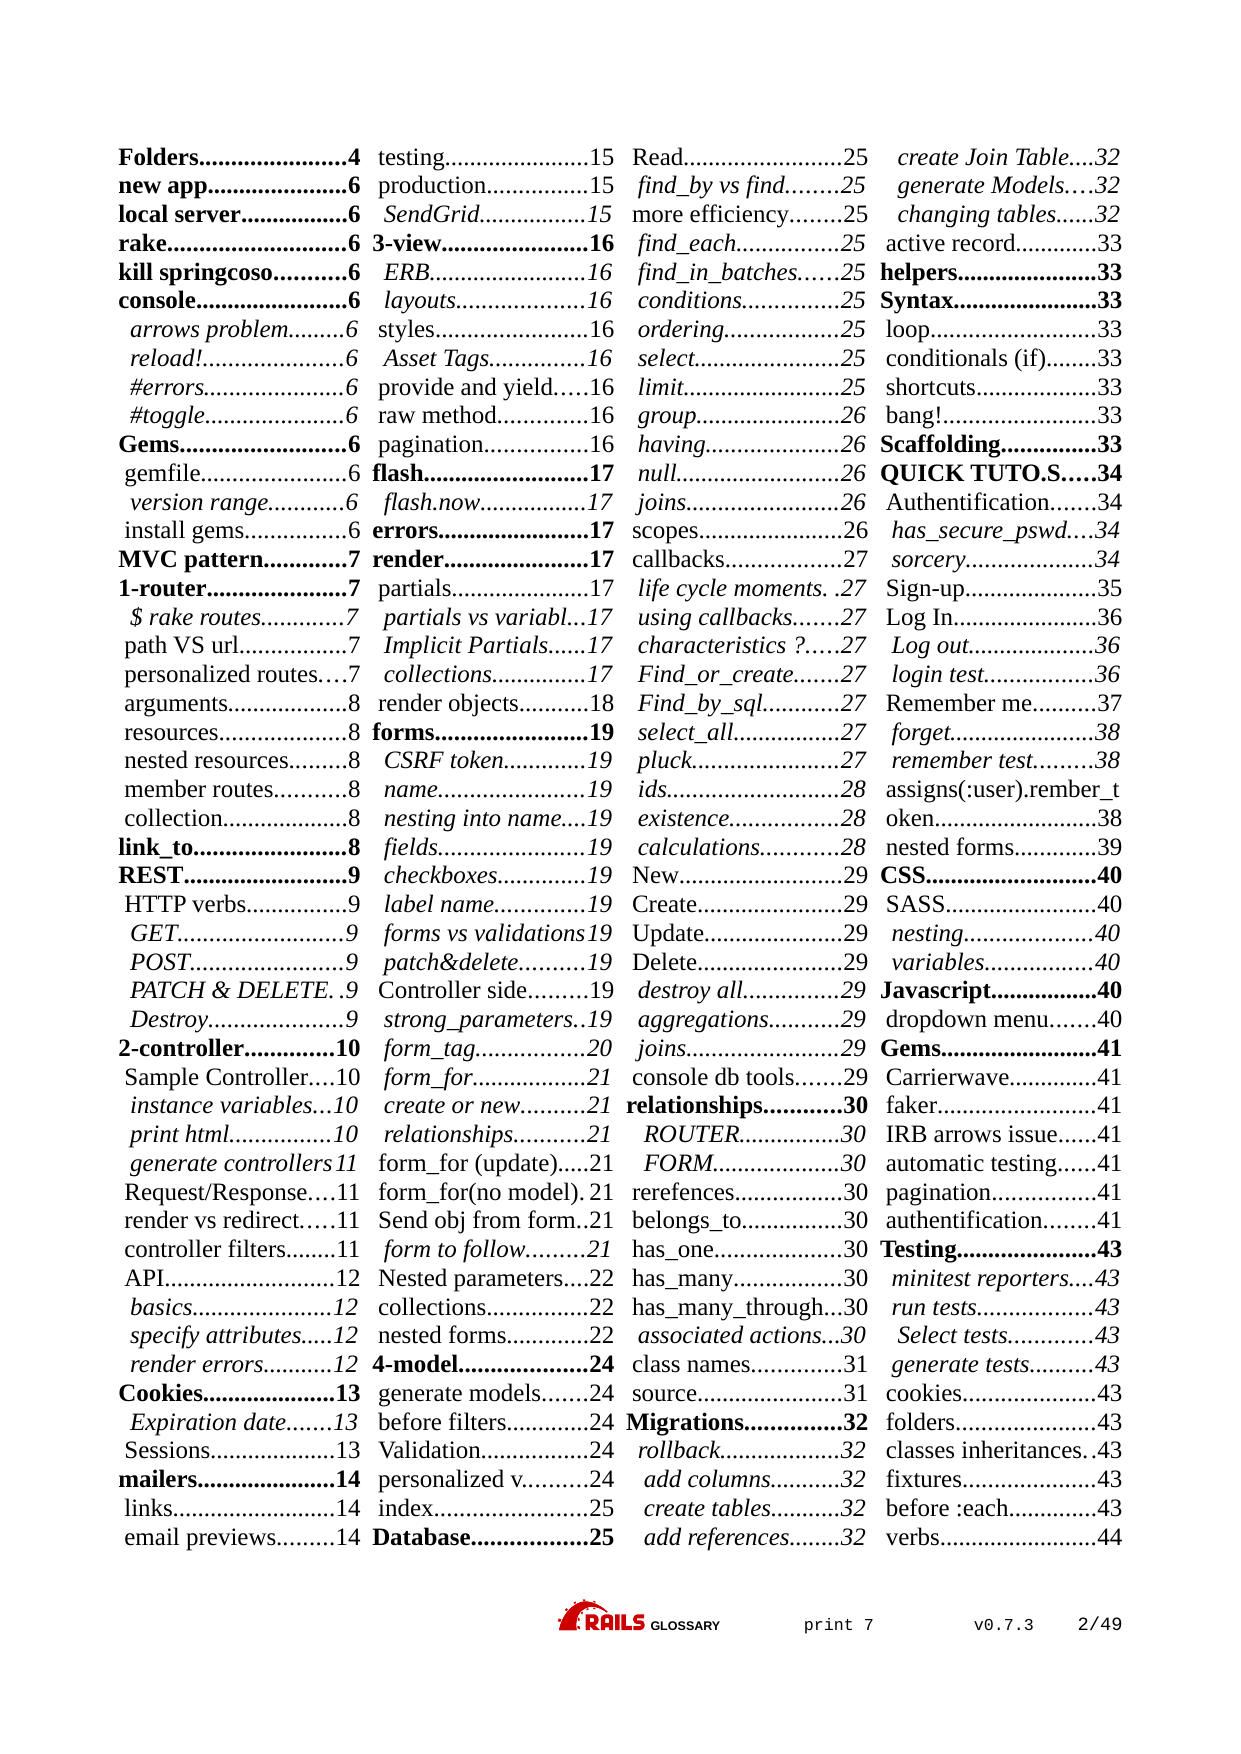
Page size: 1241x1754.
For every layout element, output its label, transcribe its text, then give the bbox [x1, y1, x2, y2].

text generate Models 32 [897, 171, 1122, 199]
text instance variables 10 [130, 1091, 360, 1119]
text 4-model 24 [372, 1349, 614, 1378]
text 2-controller 10 [118, 1033, 360, 1062]
text dropdown menu 40 [886, 1004, 1122, 1033]
text nested forms 22 [378, 1321, 614, 1349]
text production 15 [378, 171, 614, 199]
text find_in_batches 25 [638, 257, 868, 286]
text Expiration date 13 [130, 1407, 360, 1436]
text PATCH & DELETE 9 [130, 976, 360, 1004]
text HTTP verbs 9 [124, 889, 360, 918]
text automatic testing 41 [886, 1148, 1122, 1177]
text partials vs variabl 17 [384, 602, 614, 631]
text form_tag 20 [384, 1033, 614, 1062]
text forms 19 [372, 717, 614, 746]
text before filters 24 [378, 1407, 614, 1436]
text remember test 38 [891, 746, 1122, 774]
text SendGrid 15 [384, 199, 614, 228]
text shortcuts 33 [886, 372, 1122, 401]
text nested forms 39 [886, 832, 1122, 861]
text assigns(:user).rember_token 38 [886, 774, 1122, 832]
text select 25 [638, 343, 868, 372]
text Database 25 [372, 1522, 614, 1551]
text relationships 30 [626, 1091, 868, 1119]
text Read 25 [632, 142, 868, 171]
text add references 32 [643, 1522, 868, 1551]
text POST 9 [130, 947, 360, 976]
text 3-view 16 [372, 228, 614, 257]
text nested resources 8 [124, 746, 360, 774]
text console db tools 29 [632, 1062, 868, 1091]
text minitest reporters 43 [891, 1263, 1122, 1292]
text 1-router 7 [118, 573, 360, 602]
text add columns 32 [643, 1464, 868, 1493]
text links 14 [124, 1493, 360, 1522]
text fields 19 [384, 832, 614, 861]
text create or new 21 [384, 1091, 614, 1119]
text using callbacks 27 [638, 602, 868, 631]
text generate tests 43 [891, 1349, 1122, 1378]
text Migrations 32 [626, 1407, 868, 1436]
text arguments 8 [124, 688, 360, 717]
text class names 31 [632, 1349, 868, 1378]
text name 19 [384, 774, 614, 803]
text Gems 41 [880, 1033, 1122, 1062]
text strong_parameters 19 [384, 1004, 614, 1033]
text find_each 25 [638, 228, 868, 257]
text FORM 30 [643, 1148, 868, 1177]
text render errors 12 [130, 1349, 360, 1378]
text limit 25 [638, 372, 868, 401]
text specify attributes 12 [130, 1321, 360, 1349]
text local server 6 [118, 199, 360, 228]
text Remember me 37 [886, 688, 1122, 717]
text API 12 [124, 1263, 360, 1292]
text form_for(no model) 21 [378, 1177, 614, 1206]
text joins 26 [638, 487, 868, 516]
text new app 6 [118, 171, 360, 199]
text Log In 36 [886, 602, 1122, 631]
text Request/Response 11 [124, 1177, 360, 1206]
text forms vs validations 19 [384, 918, 614, 947]
text render 17 [372, 544, 614, 573]
text CSS 40 [880, 861, 1122, 889]
text classes inheritances 43 [886, 1436, 1122, 1464]
text mailers 14 [118, 1464, 360, 1493]
text ordering 25 [638, 314, 868, 343]
text has_many 30 [632, 1263, 868, 1292]
text faker 41 [886, 1091, 1122, 1119]
text version range 6 [130, 487, 360, 516]
text Testing 43 [880, 1234, 1122, 1263]
text has_many_through 30 [632, 1292, 868, 1321]
text Destroy 9 [130, 1004, 360, 1033]
text variables 40 [891, 947, 1122, 976]
text Sample Controller 10 [124, 1062, 360, 1091]
text $ rake routes 7 [130, 602, 360, 631]
text Validation 24 [378, 1436, 614, 1464]
text rake 6 [118, 228, 360, 257]
text helpers 33 [880, 257, 1122, 286]
text SASS 40 [886, 889, 1122, 918]
text verbs 44 [886, 1522, 1122, 1551]
text conditions 25 [638, 286, 868, 314]
text Javascript 40 [880, 976, 1122, 1004]
text find_by vs find 25 [638, 171, 868, 199]
text existence 28 [638, 803, 868, 832]
text callbacks 27 [632, 544, 868, 573]
text pagination 16 [378, 429, 614, 458]
text form_for (update) 21 [378, 1148, 614, 1177]
text joins 29 [638, 1033, 868, 1062]
text Update 29 [632, 918, 868, 947]
text create tables 32 [643, 1493, 868, 1522]
text has_one 30 [632, 1234, 868, 1263]
text belongs_to 30 [632, 1206, 868, 1234]
text Carrierwave 41 [886, 1062, 1122, 1091]
text bang! 33 [886, 401, 1122, 429]
text Select tests 43 [897, 1321, 1122, 1349]
text Send obj from form 21 [378, 1206, 614, 1234]
text styles 16 [378, 314, 614, 343]
text QUICK TUTO.S 34 [880, 458, 1122, 487]
text Log out 36 [891, 631, 1122, 659]
text basics 12 [130, 1292, 360, 1321]
text characteristics ? 27 [638, 631, 868, 659]
text collections 22 [378, 1292, 614, 1321]
text personalized v. 24 [378, 1464, 614, 1493]
text path VS url 7 [124, 631, 360, 659]
text login test 36 [891, 659, 1122, 688]
text partials 17 [378, 573, 614, 602]
text print html 10 [130, 1119, 360, 1148]
text REST 9 [118, 861, 360, 889]
text New 29 [632, 861, 868, 889]
text kill springcoso 6 [118, 257, 360, 286]
text provide and yield 16 [378, 372, 614, 401]
text Asset Tags 16 [384, 343, 614, 372]
text member routes 8 [124, 774, 360, 803]
text rollback 32 [638, 1436, 868, 1464]
text arrows problem 6 [130, 314, 360, 343]
text install gems 6 [124, 516, 360, 544]
text index 25 [378, 1493, 614, 1522]
text GET 9 [130, 918, 360, 947]
text CSRF token 19 [384, 746, 614, 774]
text pagination 41 [886, 1177, 1122, 1206]
text raw method 16 [378, 401, 614, 429]
text sorcery 34 [891, 544, 1122, 573]
text has_secure_pswd 34 [891, 516, 1122, 544]
text ROUTER 30 [643, 1119, 868, 1148]
text patch&delete 19 [384, 947, 614, 976]
text forget 38 [891, 717, 1122, 746]
text relationships 21 [384, 1119, 614, 1148]
text fixtures 43 [886, 1464, 1122, 1493]
text layouts 16 [384, 286, 614, 314]
text rerefences 30 [632, 1177, 868, 1206]
text null 26 [638, 458, 868, 487]
text nesting 40 [891, 918, 1122, 947]
text label name 19 [384, 889, 614, 918]
text flash.now 17 [384, 487, 614, 516]
text group 26 [638, 401, 868, 429]
text Nested parameters 22 [378, 1263, 614, 1292]
text IRB arrows issue 41 [886, 1119, 1122, 1148]
text scopes 26 [632, 516, 868, 544]
text more efficiency 25 [632, 199, 868, 228]
text MVC pattern 7 [118, 544, 360, 573]
text controller filters 11 [124, 1234, 360, 1263]
text Find_by_sql 27 [638, 688, 868, 717]
text cookies 43 [886, 1378, 1122, 1407]
text render vs redirect 11 [124, 1206, 360, 1234]
text having 26 [638, 429, 868, 458]
text personalized routes 7 [124, 659, 360, 688]
text reload! 6 [130, 343, 360, 372]
text collection 8 [124, 803, 360, 832]
text gemfile 6 [124, 458, 360, 487]
text #toggle 6 [130, 401, 360, 429]
text testing 15 [378, 142, 614, 171]
text #errors 6 [130, 372, 360, 401]
text life cycle moments 27 [638, 573, 868, 602]
text resources 8 [124, 717, 360, 746]
text pluck 27 [638, 746, 868, 774]
text folders 43 [886, 1407, 1122, 1436]
text collections 17 [384, 659, 614, 688]
text select_all 27 [638, 717, 868, 746]
text ERB 16 [384, 257, 614, 286]
text aggregations 29 [638, 1004, 868, 1033]
text calculations 28 [638, 832, 868, 861]
text Folders 4 [118, 142, 360, 171]
text form to follow 21 [384, 1234, 614, 1263]
text Controller side 19 [378, 976, 614, 1004]
text errors 17 [372, 516, 614, 544]
text destroy all 29 [638, 976, 868, 1004]
text before :each 43 [886, 1493, 1122, 1522]
text run tests 43 [891, 1292, 1122, 1321]
text link_to 8 [118, 832, 360, 861]
text Delete 29 [632, 947, 868, 976]
text checkboxes 19 [384, 861, 614, 889]
text email previews 14 [124, 1522, 360, 1551]
text Sessions 13 [124, 1436, 360, 1464]
text changing tables 32 [897, 199, 1122, 228]
text generate models 24 [378, 1378, 614, 1407]
text Authentification 34 [886, 487, 1122, 516]
text Scaffolding 33 [880, 429, 1122, 458]
text Find_or_create 27 [638, 659, 868, 688]
text Create 29 [632, 889, 868, 918]
text conditionals (if) 33 [886, 343, 1122, 372]
text active record 33 [886, 228, 1122, 257]
text console 6 [118, 286, 360, 314]
text source 31 [632, 1378, 868, 1407]
text create Join Table 32 [897, 142, 1122, 171]
text loop 33 [886, 314, 1122, 343]
text Sign-up 35 [886, 573, 1122, 602]
text Cookies 13 [118, 1378, 360, 1407]
text authentification 41 [886, 1206, 1122, 1234]
text nesting into name 19 [384, 803, 614, 832]
text render objects 18 [378, 688, 614, 717]
text generate controllers 11 [130, 1148, 360, 1177]
text form_for 21 [384, 1062, 614, 1091]
text associated actions 30 [638, 1321, 868, 1349]
text ids 28 [638, 774, 868, 803]
text Implicit Partials 17 [384, 631, 614, 659]
text flash 17 [372, 458, 614, 487]
text Syntax 33 [880, 286, 1122, 314]
text Gems 6 [118, 429, 360, 458]
